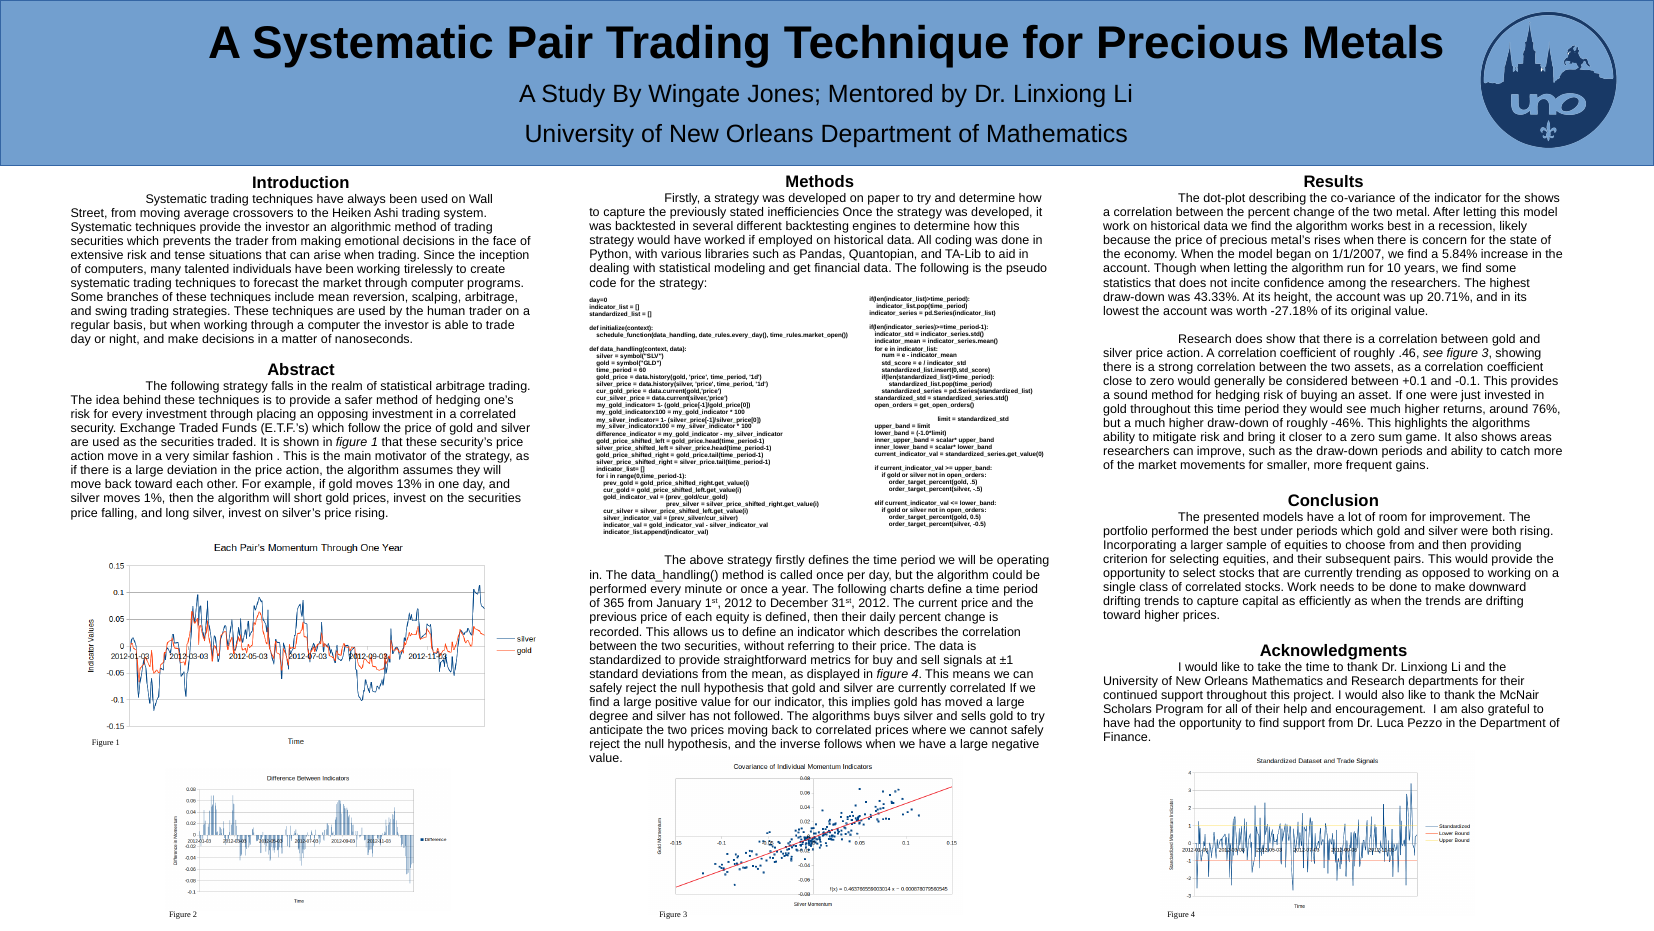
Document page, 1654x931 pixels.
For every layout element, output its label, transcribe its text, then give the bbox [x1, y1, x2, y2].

picture [1160, 790, 1475, 916]
picture [74, 667, 543, 757]
text_box Figure 3 [659, 910, 703, 920]
text_box A Systematic Pair Trading Technique for Precious Metals A Study By Wingate Jones; Mentored by Dr. Linxiong Li University of New Orleans Department of Mathematics [0, 0, 1654, 166]
picture [165, 768, 451, 911]
text_box Results The dot-plot describing the co-variance of the indicator for the shows a correlation between the percent change of the two metal. After letting this model work on historical data we find the algorithm works best in a recession, likely because the price of precious metal’s rises when there is concern for the state of the economy. When the model began on 1/1/2007, we find a 5.84% increase in the account. Though when letting the algorithm run for 10 years, we find some statistics that does not incite confidence among the researchers. The highest draw-down was 43.33%. At its height, the account was up 20.71%, and in its lowest the account was worth -27.18% of its original value. Research does show that there is a correlation between gold and silver price action. A correlation coefficient of roughly .46, see figure 3, showing there is a strong correlation between the two assets, as a correlation coefficient close to zero would generally be considered between +0.1 and -0.1. This provides a sound method for hedging risk of buying an asset. If one were just invested in gold throughout this time period they would see much higher returns, around 76%, but a much higher draw-down of roughly -46%. This highlights the algorithms ability to mitigate risk and bring it closer to a zero sum game. It also shows areas researchers can improve, such as the draw-down periods and ability to catch more of the market movements for smaller, more frequent gains. Conclusion The presented models have a lot of room for improvement. The portfolio performed the best under periods which gold and silver were both rising. Incorporating a larger sample of equities to choose from and then providing criterion for selecting equities, and their subsequent pairs. This would provide the opportunity to select stocks that are currently trending as opposed to working on a single class of correlated stocks. Work needs to be done to make downward drifting trends to capture capital as efficiently as when the trends are drifting toward higher prices. Acknowledgments I would like to take the time to thank Dr. Linxiong Li and the University of New Orleans Mathematics and Research departments for their continued support throughout this project. I would also like to thank the McNair Scholars Program for all of their help and encouragement. I am also grateful to have had the opportunity to find support from Dr. Luca Pezzo in the Department of Finance. [1088, 165, 1579, 790]
text_box Introduction Systematic trading techniques have always been used on Wall Street, from moving average crossovers to the Heiken Ashi trading system. Systematic techniques provide the investor an algorithmic method of trading securities which prevents the trader from making emotional decisions in the face of extensive risk and tense situations that can arise when trading. Since the inception of computers, many talented individuals have been working tirelessly to create systematic trading techniques to forecast the market through computer programs. Some branches of these techniques include mean reversion, scalping, arbitrage, and swing trading strategies. These techniques are used by the human trader on a regular basis, but when working through a computer the investor is able to trade day or night, and make decisions in a matter of nanoseconds. Abstract The following strategy falls in the realm of statistical arbitrage trading. The idea behind these techniques is to provide a safer method of hedging one’s risk for every investment through placing an opposing investment in a correlated security. Exchange Traded Funds (E.T.F.’s) which follow the price of gold and silver are used as the securities traded. It is shown in figure 1 that these security’s price action move in a very similar fashion . This is the main motivator of the strategy, as if there is a large deviation in the price action, the algorithm assumes they will move back toward each other. For example, if gold moves 13% in one day, and silver moves 1%, then the algorithm will short gold prices, invest on the securities price falling, and long silver, invest on silver’s price rising. [55, 165, 547, 667]
text_box Figure 4 [1167, 910, 1211, 920]
picture [1473, 5, 1624, 156]
text_box Figure 1 [91, 738, 136, 748]
text_box Figure 2 [169, 910, 213, 920]
text_box Methods Firstly, a strategy was developed on paper to try and determine how to capture the previously stated inefficiencies Once the strategy was developed, it was backtested in several different backtesting engines to determine how this strategy would have worked if employed on historical data. All coding was done in Python, with various libraries such as Pandas, Quantopian, and TA-Lib to aid in dealing with statistical modeling and get financial data. The following is the pseudo code for the strategy: day=0 indicator_list = [] standardized_list = [] def initialize(context): schedule_function(data_handling, date_rules.every_day(), time_rules.market_open()) def data_handling(context, data): silver = symbol("SLV") gold = symbol("GLD") time_period = 60 gold_price = data.history(gold, 'price', time_period, '1d') silver_price = data.history(silver, 'price', time_period, '1d') cur_gold_price = data.current(gold,'price') cur_silver_price = data.current(silver,'price') my_gold_indicator= 1- (gold_price[-1]/gold_price[0]) my_gold_indicatorx100 = my_gold_indicator * 100 my_silver_indicator= 1- (silver_price[-1]/silver_price[0]) my_silver_indicatorx100 = my_silver_indicator * 100 difference_indicator = my_gold_indicator - my_silver_indicator gold_price_shifted_left = gold_price.head(time_period-1) silver_price_shifted_left = silver_price.head(time_period-1) gold_price_shifted_right = gold_price.tail(time_period-1) silver_price_shifted_right = silver_price.tail(time_period-1) indicator_list= [] for i in range(0,time_period-1): prev_gold = gold_price_shifted_right.get_value(i) cur_gold = gold_price_shifted_left.get_value(i) gold_indicator_val = (prev_gold/cur_gold) prev_silver = silver_price_shifted_right.get_value(i) cur_silver = silver_price_shifted_left.get_value(i) silver_indicator_val = (prev_silver/cur_silver) indicator_val = gold_indicator_val - silver_indicator_val indicator_list.append(indicator_val) The above strategy firstly defines the time period we will be operating in. The data_handling() method is called once per day, but the algorithm could be performed every minute or once a year. The following charts define a time period of 365 from January 1st, 2012 to December 31st, 2012. The current price and the previous price of each equity is defined, then their daily percent change is recorded. This allows us to define an indicator which describes the correlation between the two securities, without referring to their price. The data is standardized to provide straightforward metrics for buy and sell signals at ±1 standard deviations from the mean, as displayed in figure 4. This means we can safely reject the null hypothesis that gold and silver are currently correlated If we find a large positive value for our indicator, this implies gold has moved a large degree and silver has not followed. The algorithms buys silver and sells gold to try anticipate the two prices moving back to correlated prices where we cannot safely reject the null hypothesis, and the inverse follows when we have a large negative value. [574, 166, 1066, 834]
text_box if(len(indicator_list)>time_period): indicator_list.pop(time_period) indicator_series = pd.Series(indicator_list) if(len(indicator_series)>=time_period-1): indicator_std = indicator_series.std() indicator_mean = indicator_series.mean() for e in indicator_list: num = e - indicator_mean std_score = e / indicator_std standardized_list.insert(0,std_score) if(len(standardized_list)>time_period): standardized_list.pop(time_period) standardized_series = pd.Series(standardized_list) standardized_std = standardized_series.std() open_orders = get_open_orders() limit = standardized_std upper_band = limit lower_band = (-1.0*limit) inner_upper_band = scalar* upper_band inner_lower_band = scalar* lower_band current_indicator_val = standardized_series.get_value(0) if current_indicator_val >= upper_band: if gold or silver not in open_orders: order_target_percent(gold, .5) order_target_percent(silver, -.5) elif current_indicator_val <= lower_band: if gold or silver not in open_orders: order_target_percent(gold, 0.5) order_target_percent(silver, -0.5) [845, 288, 1506, 536]
picture [648, 755, 963, 916]
